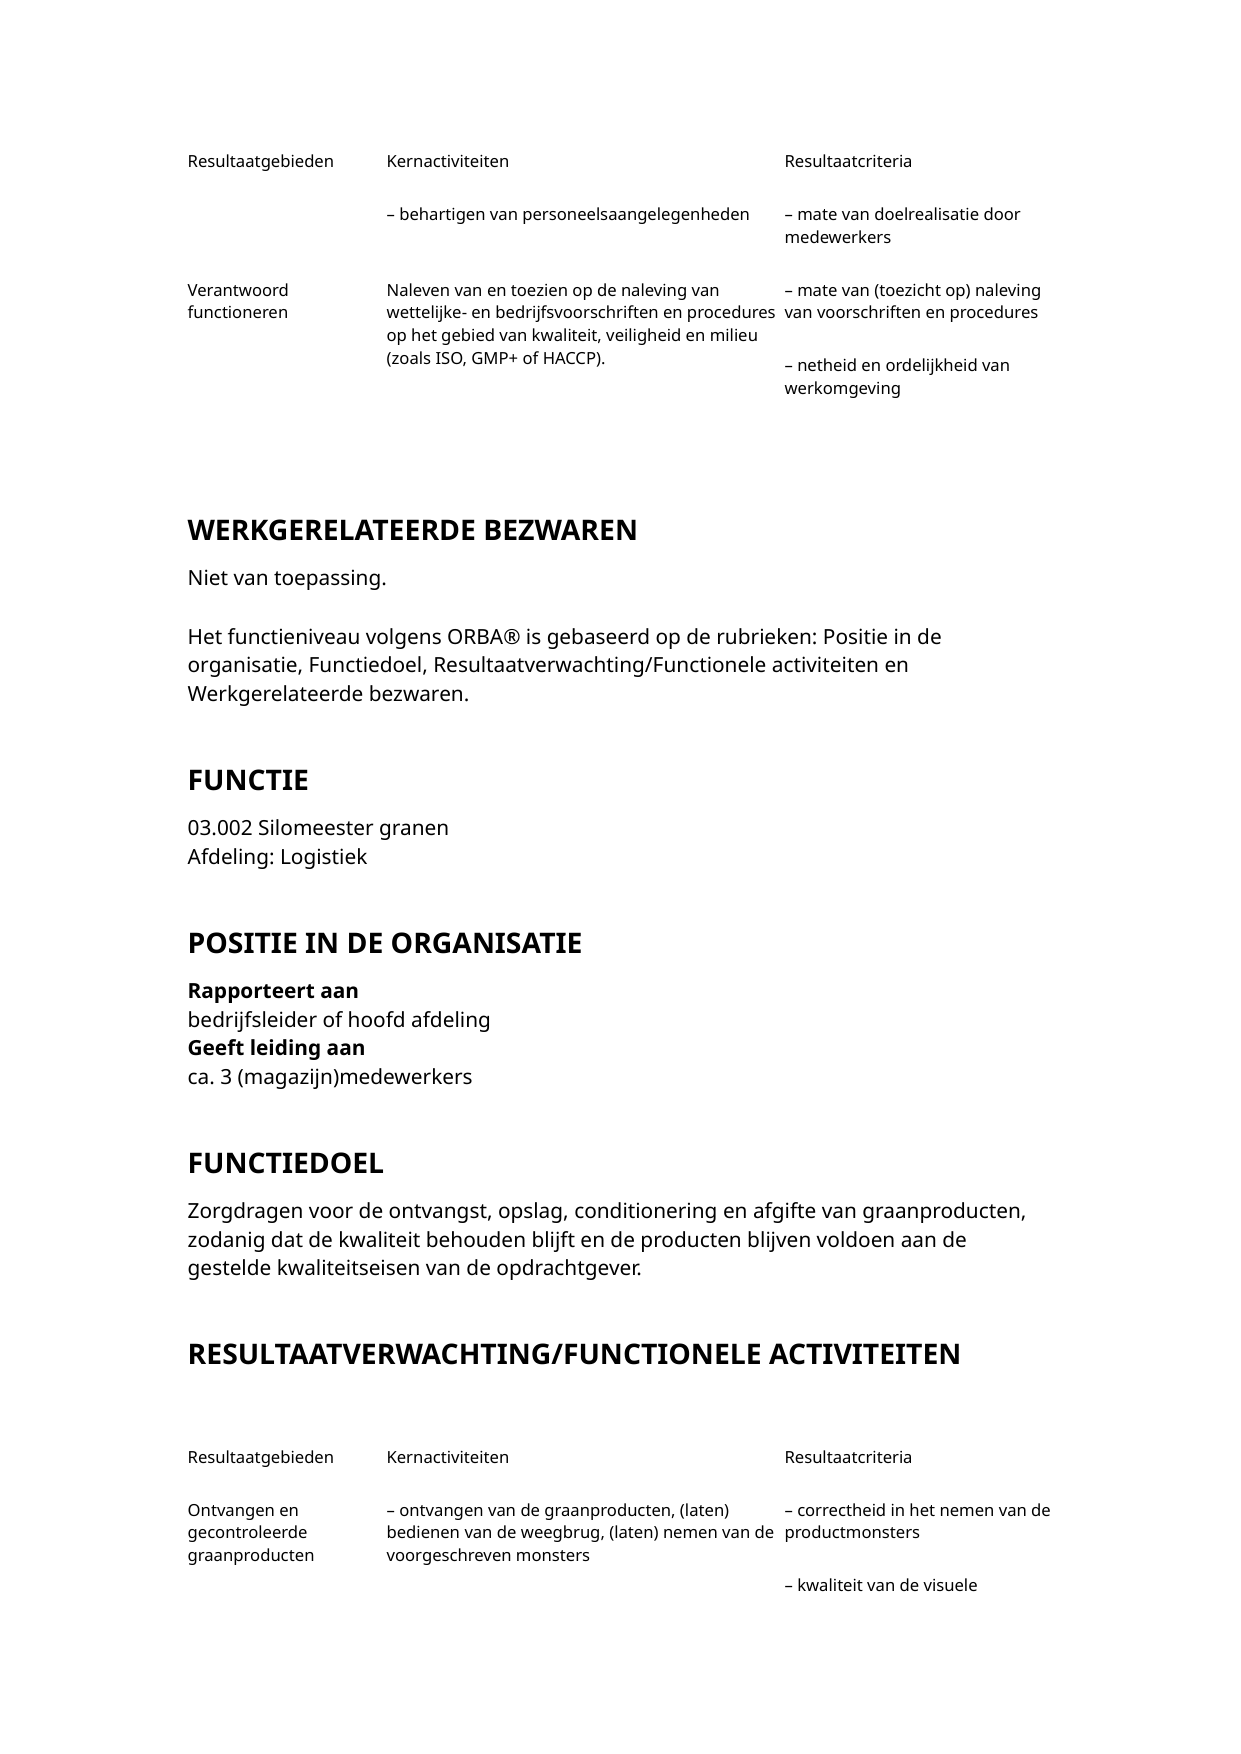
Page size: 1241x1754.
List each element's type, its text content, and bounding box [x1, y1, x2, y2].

table_cell – ontvangen van de graanproducten, (laten) bedienen van de weegbrug, (laten) nemen van de voorgeschreven monsters [386, 1499, 784, 1597]
table_cell Naleven van en toezien op de naleving van wettelijke- en bedrijfsvoorschriften en procedures op het gebied van kwaliteit, veiligheid en milieu (zoals ISO, GMP+ of HACCP). [386, 278, 784, 429]
table_cell – behartigen van personeelsaangelegenheden [386, 203, 784, 278]
table_header Resultaatcriteria [784, 1446, 1053, 1498]
table_header Resultaatgebieden [188, 1446, 386, 1498]
subtitle WERKGERELATEERDE BEZWAREN [187, 510, 1053, 548]
table_cell Verantwoord functioneren [188, 278, 386, 429]
text Rapporteert aan [187, 976, 1053, 1005]
text Het functieniveau volgens ORBA® is gebaseerd op de rubrieken: Positie in de organisatie, Functiedoel, Resultaatverwachting/Functionele activiteiten en Werkgerelateerde bezwaren. [187, 622, 1053, 707]
table_header Resultaatcriteria [784, 150, 1053, 203]
table_cell Ontvangen en gecontroleerde graanproducten [188, 1499, 386, 1597]
subtitle RESULTAATVERWACHTING/FUNCTIONELE ACTIVITEITEN [187, 1334, 1053, 1373]
subtitle FUNCTIEDOEL [187, 1143, 1053, 1181]
text Geeft leiding aan [187, 1033, 1053, 1062]
table_header Resultaatgebieden [188, 150, 386, 203]
table_cell – mate van doelrealisatie door medewerkers [784, 203, 1053, 278]
subtitle POSITIE IN DE ORGANISATIE [187, 923, 1053, 961]
table_header Kernactiviteiten [386, 1446, 784, 1498]
table_cell [188, 203, 386, 278]
text bedrijfsleider of hoofd afdeling [187, 1005, 1053, 1033]
text 03.002 Silomeester granen [187, 813, 1053, 842]
table_cell – mate van (toezicht op) naleving van voorschriften en procedures – netheid en ordelijkheid van werkomgeving [784, 278, 1053, 429]
text Afdeling: Logistiek [187, 842, 1053, 870]
table_cell – correctheid in het nemen van de productmonsters – kwaliteit van de visuele [784, 1499, 1053, 1597]
text Niet van toepassing. [187, 563, 1053, 592]
text ca. 3 (magazijn)medewerkers [187, 1062, 1053, 1090]
subtitle FUNCTIE [187, 760, 1053, 798]
table_header Kernactiviteiten [386, 150, 784, 203]
text Zorgdragen voor de ontvangst, opslag, conditionering en afgifte van graanproducten, zodanig dat de kwaliteit behouden blijft en de producten blijven voldoen aan de gestelde kwaliteitseisen van de opdrachtgever. [187, 1196, 1053, 1282]
